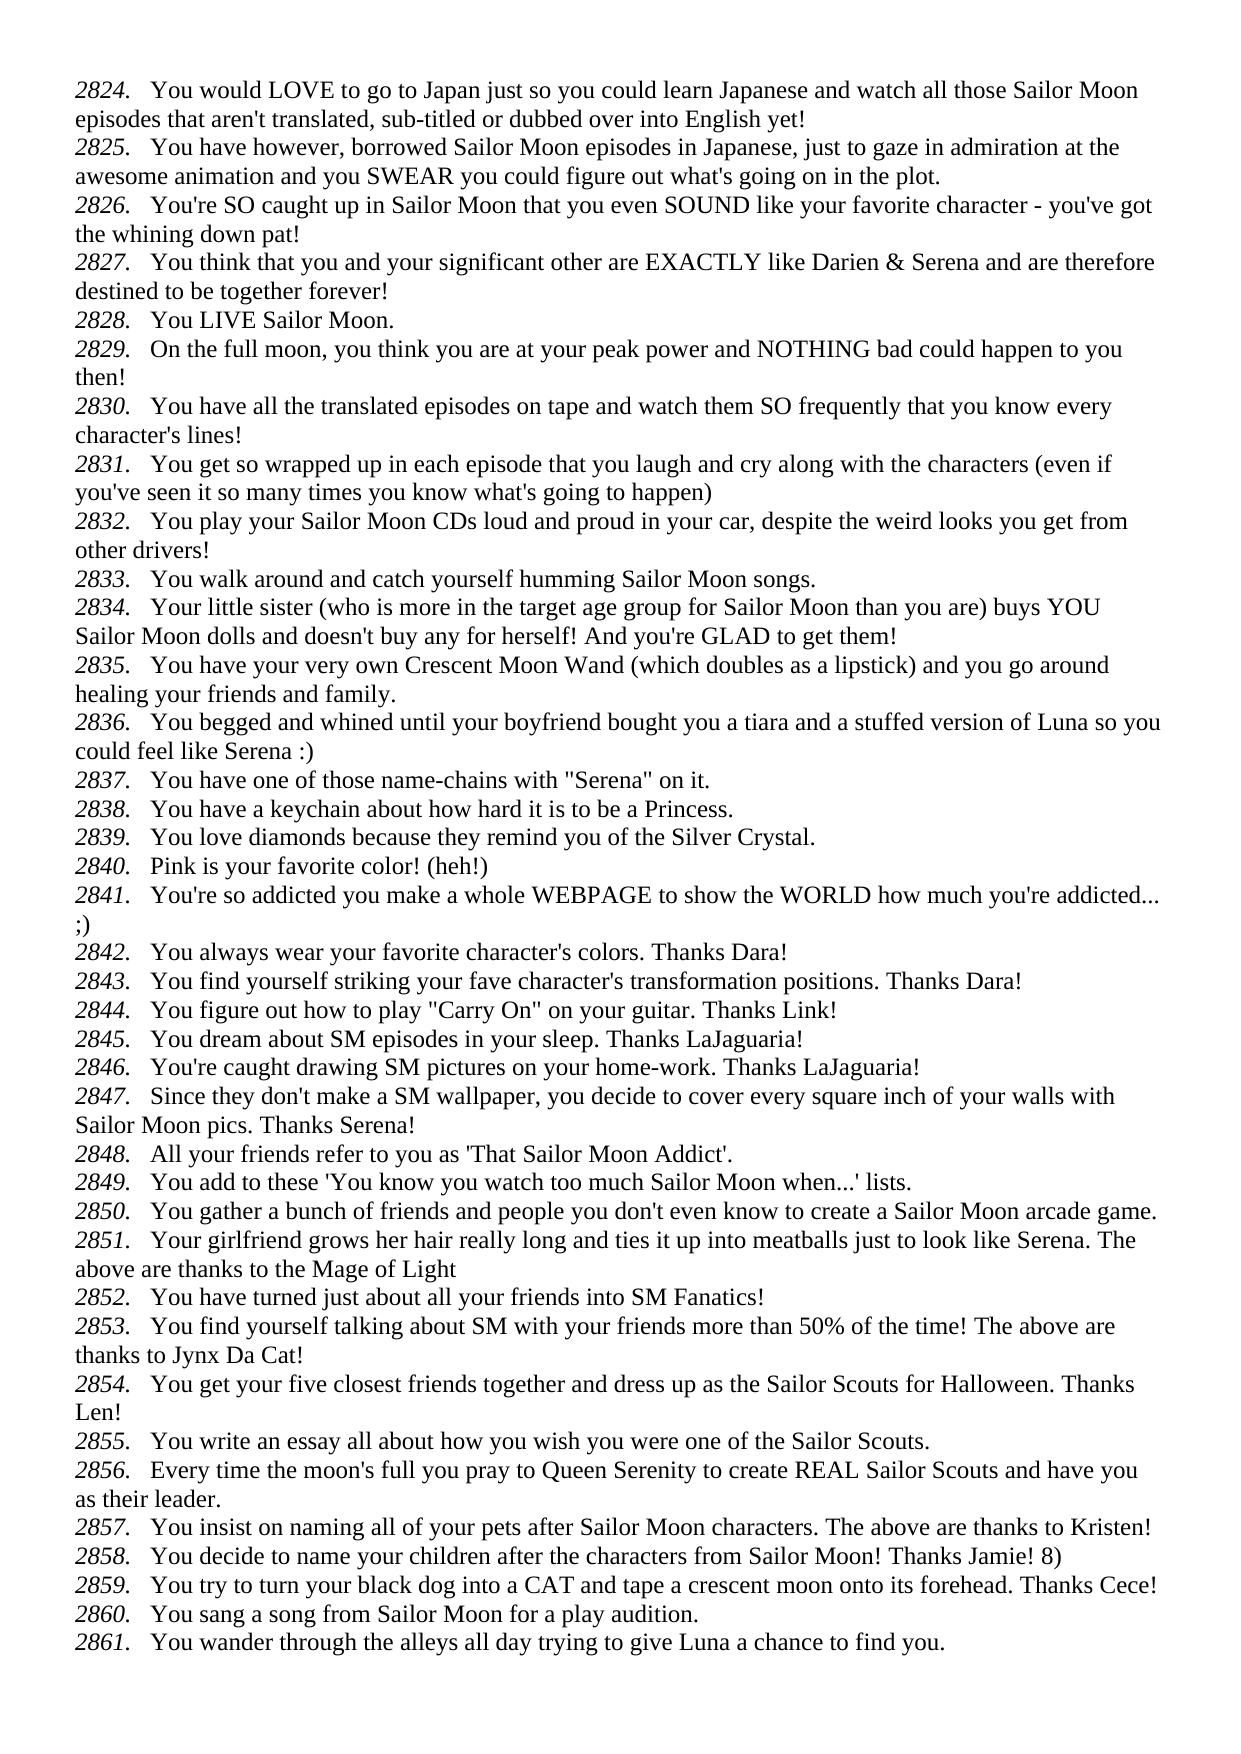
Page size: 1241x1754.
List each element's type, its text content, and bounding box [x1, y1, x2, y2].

list You would LOVE to go to Japan just so you could learn Japanese and watch all those Sailor Moon episodes that aren't translated, sub-titled or dubbed over into English yet! [75, 75, 1165, 132]
list You figure out how to play "Carry On" on your guitar. Thanks Link! [75, 995, 1165, 1024]
list You have a keychain about how hard it is to be a Princess. [75, 794, 1165, 822]
list You play your Sailor Moon CDs loud and proud in your car, despite the weird looks you get from other drivers! [75, 506, 1165, 564]
list You insist on naming all of your pets after Sailor Moon characters. The above are thanks to Kristen! [75, 1512, 1165, 1541]
list You write an essay all about how you wish you were one of the Sailor Scouts. [75, 1426, 1165, 1455]
list You get your five closest friends together and dress up as the Sailor Scouts for Halloween. Thanks Len! [75, 1369, 1165, 1426]
list All your friends refer to you as 'That Sailor Moon Addict'. [75, 1139, 1165, 1167]
list You get so wrapped up in each episode that you laugh and cry along with the characters (even if you've seen it so many times you know what's going to happen) [75, 449, 1165, 506]
list You have turned just about all your friends into SM Fanatics! [75, 1282, 1165, 1311]
list Your girlfriend grows her hair really long and ties it up into meatballs just to look like Serena. The above are thanks to the Mage of Light [75, 1225, 1165, 1282]
list Pink is your favorite color! (heh!) [75, 851, 1165, 880]
list You wander through the alleys all day trying to give Luna a chance to find you. [75, 1627, 1165, 1656]
list You find yourself talking about SM with your friends more than 50% of the time! The above are thanks to Jynx Da Cat! [75, 1311, 1165, 1369]
list You have however, borrowed Sailor Moon episodes in Japanese, just to gaze in admiration at the awesome animation and you SWEAR you could figure out what's going on in the plot. [75, 132, 1165, 190]
list You think that you and your significant other are EXACTLY like Darien & Serena and are therefore destined to be together forever! [75, 247, 1165, 305]
list You're so addicted you make a whole WEBPAGE to show the WORLD how much you're addicted... ;) [75, 880, 1165, 937]
list You decide to name your children after the characters from Sailor Moon! Thanks Jamie! 8) [75, 1541, 1165, 1570]
list On the full moon, you think you are at your peak power and NOTHING bad could happen to you then! [75, 334, 1165, 391]
list You add to these 'You know you watch too much Sailor Moon when...' lists. [75, 1167, 1165, 1196]
list You dream about SM episodes in your sleep. Thanks LaJaguaria! [75, 1024, 1165, 1052]
list You walk around and catch yourself humming Sailor Moon songs. [75, 564, 1165, 592]
list You have one of those name-chains with "Serena" on it. [75, 765, 1165, 794]
list You have your very own Crescent Moon Wand (which doubles as a lipstick) and you go around healing your friends and family. [75, 650, 1165, 707]
list You're caught drawing SM pictures on your home-work. Thanks LaJaguaria! [75, 1052, 1165, 1081]
list You begged and whined until your boyfriend bought you a tiara and a stuffed version of Luna so you could feel like Serena :) [75, 707, 1165, 765]
list You're SO caught up in Sailor Moon that you even SOUND like your favorite character - you've got the whining down pat! [75, 190, 1165, 247]
list Your little sister (who is more in the target age group for Sailor Moon than you are) buys YOU Sailor Moon dolls and doesn't buy any for herself! And you're GLAD to get them! [75, 592, 1165, 650]
list You try to turn your black dog into a CAT and tape a crescent moon onto its forehead. Thanks Cece! [75, 1570, 1165, 1599]
list Since they don't make a SM wallpaper, you decide to cover every square inch of your walls with Sailor Moon pics. Thanks Serena! [75, 1081, 1165, 1139]
list You love diamonds because they remind you of the Silver Crystal. [75, 822, 1165, 851]
list You LIVE Sailor Moon. [75, 305, 1165, 334]
list You find yourself striking your fave character's transformation positions. Thanks Dara! [75, 966, 1165, 995]
list Every time the moon's full you pray to Queen Serenity to create REAL Sailor Scouts and have you as their leader. [75, 1455, 1165, 1512]
list You always wear your favorite character's colors. Thanks Dara! [75, 937, 1165, 966]
list You gather a bunch of friends and people you don't even know to create a Sailor Moon arcade game. [75, 1196, 1165, 1225]
list You sang a song from Sailor Moon for a play audition. [75, 1599, 1165, 1627]
list You have all the translated episodes on tape and watch them SO frequently that you know every character's lines! [75, 391, 1165, 449]
